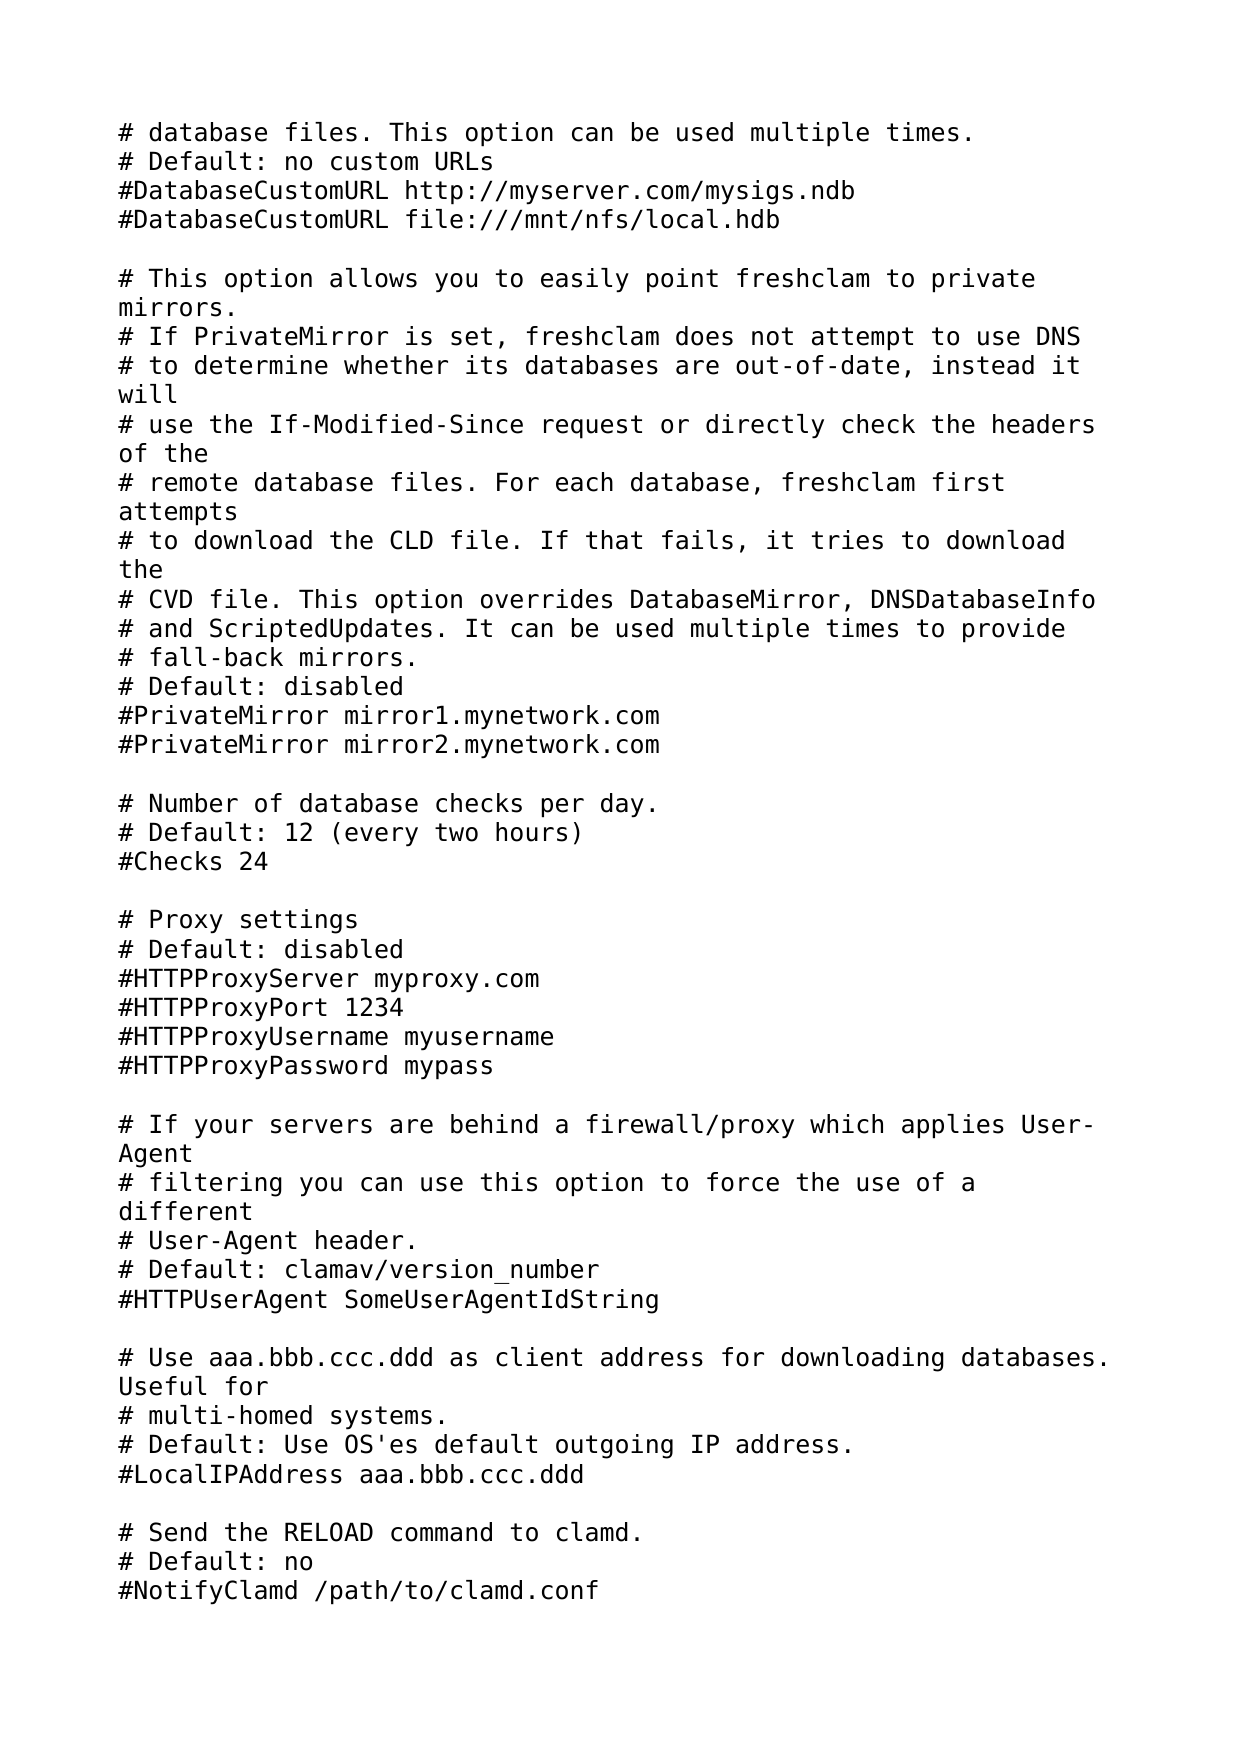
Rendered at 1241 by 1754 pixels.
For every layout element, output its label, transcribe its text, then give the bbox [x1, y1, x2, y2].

text # database files. This option can be used multiple times. # Default: no custom URLs #DatabaseCustomURL http://myserver.com/mysigs.ndb #DatabaseCustomURL file:///mnt/nfs/local.hdb # This option allows you to easily point freshclam to private mirrors. # If PrivateMirror is set, freshclam does not attempt to use DNS # to determine whether its databases are out-of-date, instead it will # use the If-Modified-Since request or directly check the headers of the # remote database files. For each database, freshclam first attempts # to download the CLD file. If that fails, it tries to download the # CVD file. This option overrides DatabaseMirror, DNSDatabaseInfo # and ScriptedUpdates. It can be used multiple times to provide # fall-back mirrors. # Default: disabled #PrivateMirror mirror1.mynetwork.com #PrivateMirror mirror2.mynetwork.com # Number of database checks per day. # Default: 12 (every two hours) #Checks 24 # Proxy settings # Default: disabled #HTTPProxyServer myproxy.com #HTTPProxyPort 1234 #HTTPProxyUsername myusername #HTTPProxyPassword mypass # If your servers are behind a firewall/proxy which applies User-Agent # filtering you can use this option to force the use of a different # User-Agent header. # Default: clamav/version_number #HTTPUserAgent SomeUserAgentIdString # Use aaa.bbb.ccc.ddd as client address for downloading databases. Useful for # multi-homed systems. # Default: Use OS'es default outgoing IP address. #LocalIPAddress aaa.bbb.ccc.ddd # Send the RELOAD command to clamd. # Default: no #NotifyClamd /path/to/clamd.conf [118, 118, 1122, 1635]
